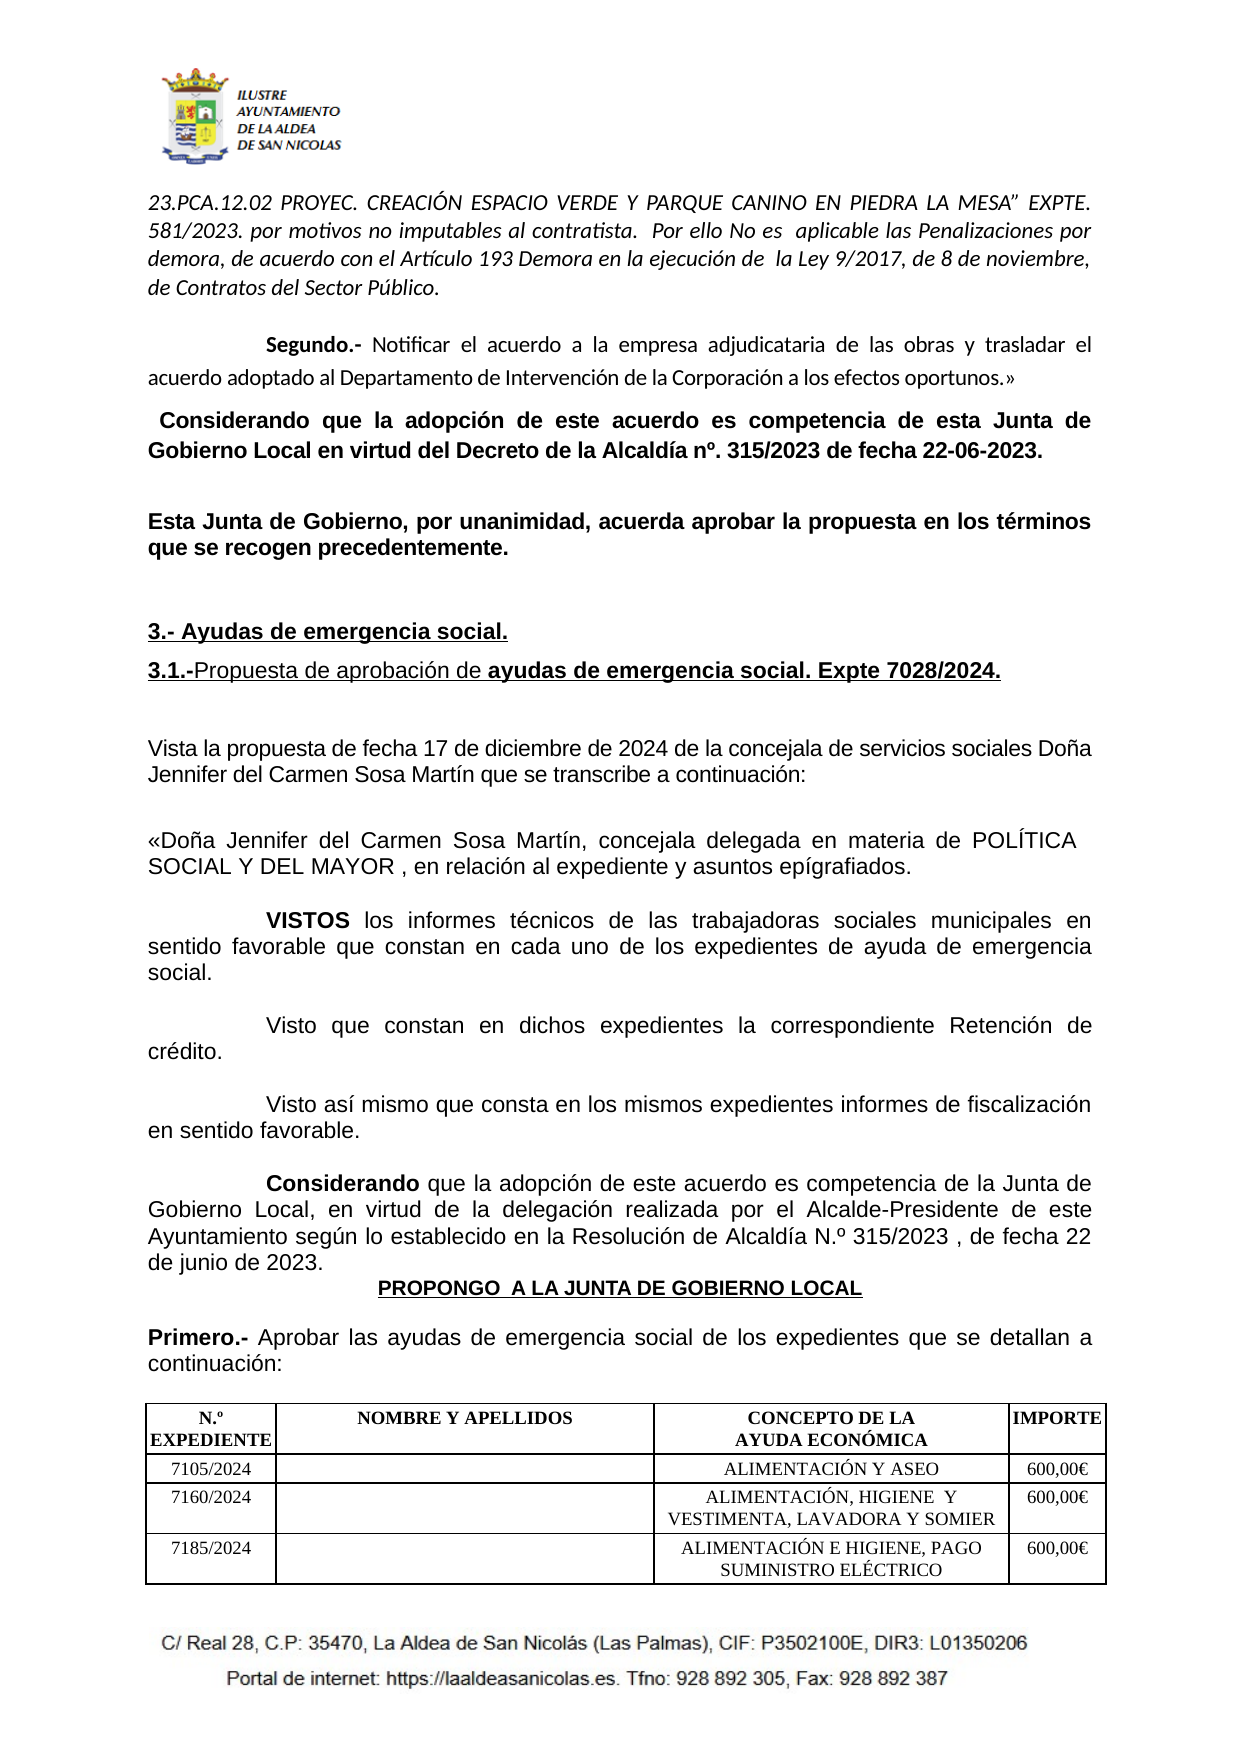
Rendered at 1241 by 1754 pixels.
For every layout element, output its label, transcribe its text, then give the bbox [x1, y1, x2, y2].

table_header CONCEPTO DE LA AYUDA ECONÓMICA [655, 1404, 1008, 1453]
table_cell 7185/2024 [147, 1534, 275, 1583]
text Vista la propuesta de fecha 17 de diciembre de 2024 de la concejala de servicios sociales Doña Jennifer del Carmen Sosa Martín que se transcribe a continuación: [148, 735, 1093, 787]
text Visto así mismo que consta en los mismos expedientes informes de fiscalización en sentido favorable. [148, 1091, 1093, 1144]
table_cell ALIMENTACIÓN E HIGIENE, PAGO SUMINISTRO ELÉCTRICO [655, 1534, 1008, 1583]
text Considerando que la adopción de este acuerdo es competencia de la Junta de Gobierno Local, en virtud de la delegación realizada por el Alcalde-Presidente de este Ayuntamiento según lo establecido en la Resolución de Alcaldía N.º 315/2023 , de fecha 22 de junio de 2023. [148, 1170, 1093, 1276]
text Esta Junta de Gobierno, por unanimidad, acuerda aprobar la propuesta en los términos que se recogen precedentemente. [148, 508, 1093, 560]
table_header IMPORTE [1010, 1404, 1105, 1453]
text Visto que constan en dichos expedientes la correspondiente Retención de crédito. [148, 1012, 1093, 1065]
table_cell ALIMENTACIÓN Y ASEO [655, 1455, 1008, 1482]
table_cell 600,00€ [1010, 1534, 1105, 1583]
table_header N.º EXPEDIENTE [147, 1404, 275, 1453]
table_cell 600,00€ [1010, 1455, 1105, 1482]
table_cell 600,00€ [1010, 1484, 1105, 1532]
table_cell ALIMENTACIÓN, HIGIENE Y VESTIMENTA, LAVADORA Y SOMIER [655, 1484, 1008, 1532]
table_cell 7160/2024 [147, 1484, 275, 1532]
table_header NOMBRE Y APELLIDOS [277, 1404, 653, 1453]
text Segundo.- Notificar el acuerdo a la empresa adjudicataria de las obras y trasladar el acuerdo adoptado al Departamento de Intervención de la Corporación a los efectos oportunos.» [148, 331, 1093, 391]
text PROPONGO A LA JUNTA DE GOBIERNO LOCAL [148, 1276, 1093, 1299]
table_cell [277, 1455, 653, 1482]
table_cell 7105/2024 [147, 1455, 275, 1482]
text 3.1.-Propuesta de aprobación de ayudas de emergencia social. Expte 7028/2024. [148, 657, 1093, 683]
text Considerando que la adopción de este acuerdo es competencia de esta Junta de Gobierno Local en virtud del Decreto de la Alcaldía nº. 315/2023 de fecha 22-06-2023. [148, 407, 1093, 463]
table_cell [277, 1484, 653, 1532]
text «Doña Jennifer del Carmen Sosa Martín, concejala delegada en materia de POLÍTICA SOCIAL Y DEL MAYOR , en relación al expediente y asuntos epígrafiados. [148, 827, 1078, 879]
picture [148, 60, 357, 172]
table_cell [277, 1534, 653, 1583]
text 3.- Ayudas de emergencia social. [148, 618, 1093, 644]
text 23.PCA.12.02 PROYEC. CREACIÓN ESPACIO VERDE Y PARQUE CANINO EN PIEDRA LA MESA” EXPTE. 581/2023. por motivos no imputables al contratista. Por ello No es aplicable las Penalizaciones por demora, de acuerdo con el Artículo 193 Demora en la ejecución de la Ley 9/2017, de 8 de noviembre, de Contratos del Sector Público. [148, 188, 1093, 302]
picture [149, 1627, 1034, 1694]
text Primero.- Aprobar las ayudas de emergencia social de los expedientes que se detallan a continuación: [148, 1323, 1093, 1376]
text VISTOS los informes técnicos de las trabajadoras sociales municipales en sentido favorable que constan en cada uno de los expedientes de ayuda de emergencia social. [148, 907, 1093, 986]
